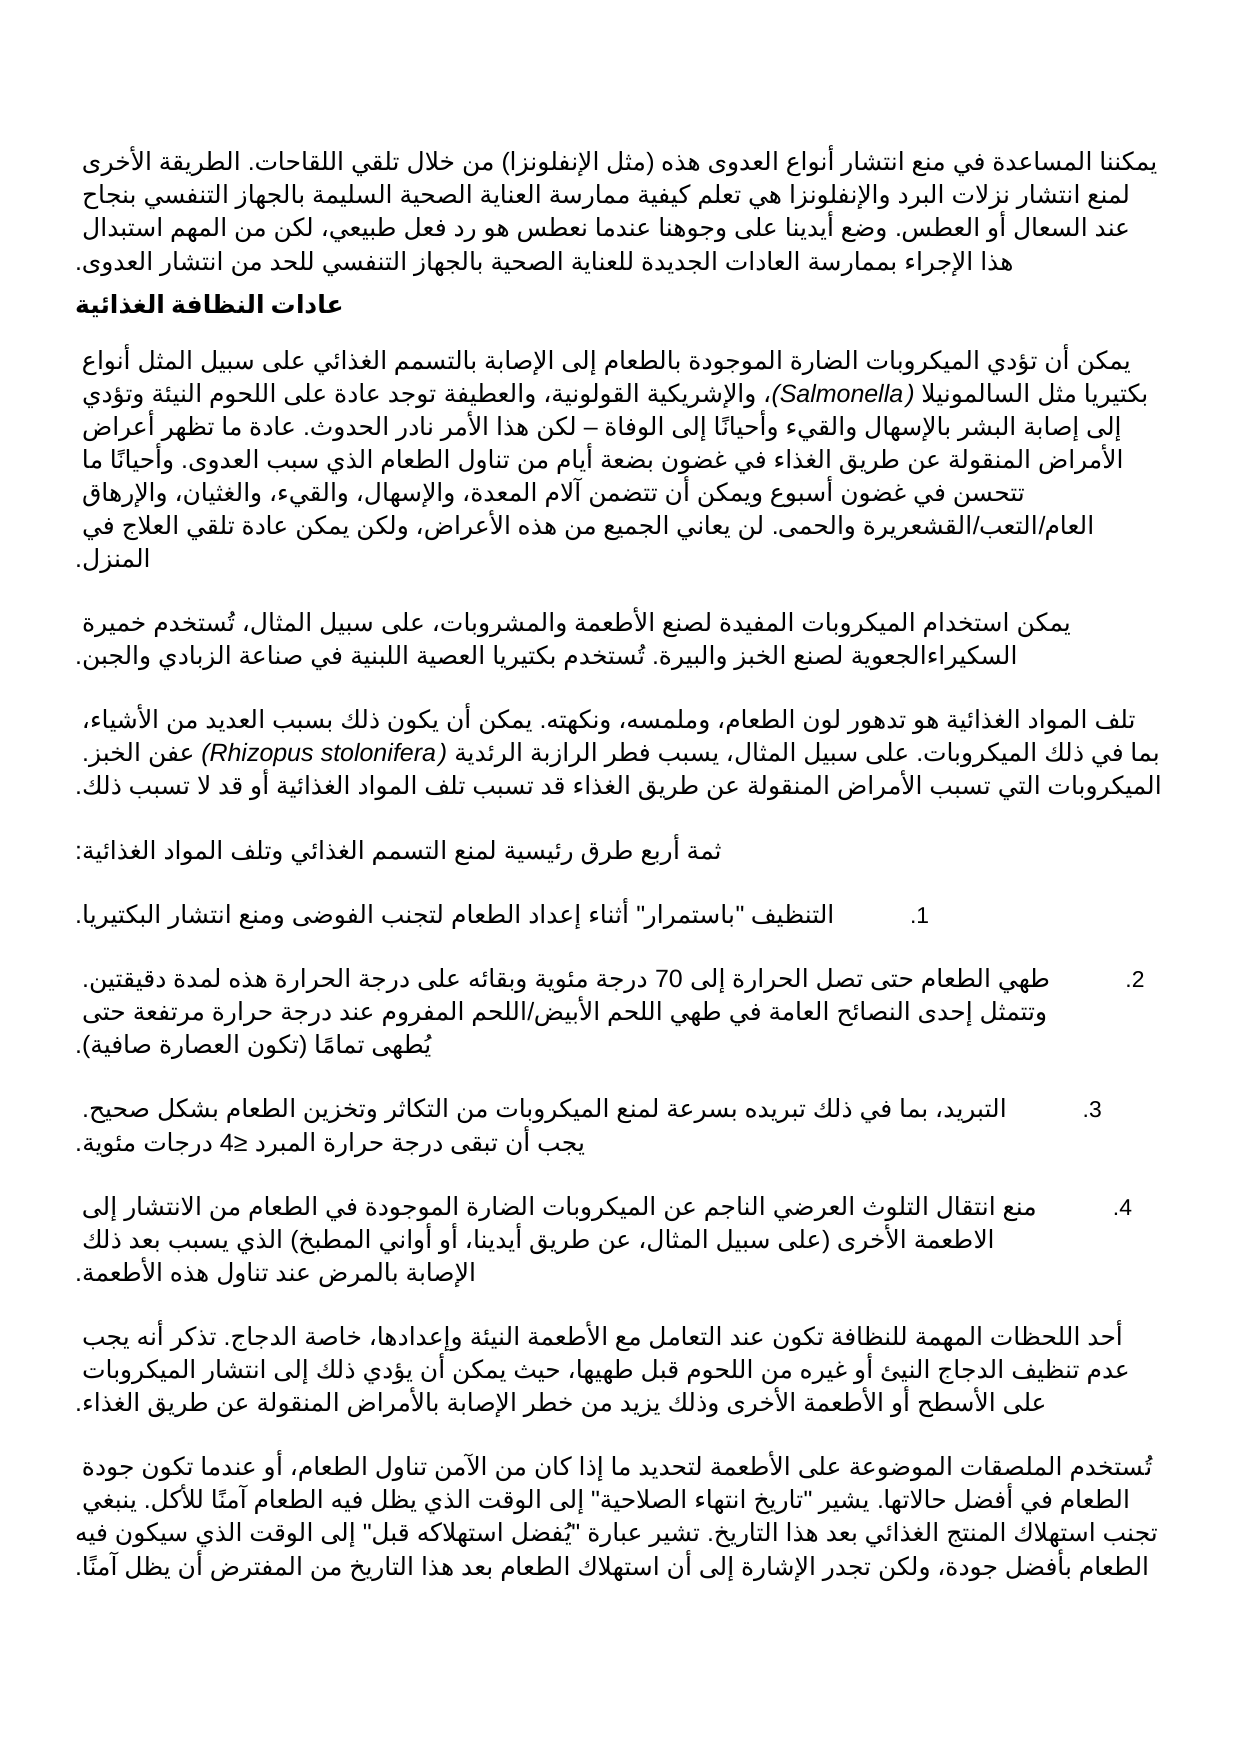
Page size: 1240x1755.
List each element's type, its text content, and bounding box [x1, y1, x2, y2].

subtitle عادات النظافة الغذائية [75, 290, 1164, 319]
text ثمة أربع طرق رئيسية لمنع التسمم الغذائي وتلف المواد الغذائية: [75, 836, 1164, 864]
list التبريد، بما في ذلك تبريده بسرعة لمنع الميكروبات من التكاثر وتخزين الطعام بشكل صحيح. يجب أن تبقى درجة حرارة المبرد ≤4 درجات مئوية. [75, 1094, 1127, 1156]
text يمكن استخدام الميكروبات المفيدة لصنع الأطعمة والمشروبات، على سبيل المثال، تُستخدم خميرة السكيراءالجعوية لصنع الخبز والبيرة. تُستخدم بكتيريا العصية اللبنية في صناعة الزبادي والجبن. [75, 608, 1164, 670]
list التنظيف "باستمرار" أثناء إعداد الطعام لتجنب الفوضى ومنع انتشار البكتيريا. [75, 900, 1127, 929]
text تلف المواد الغذائية هو تدهور لون الطعام، وملمسه، ونكهته. يمكن أن يكون ذلك بسبب العديد من الأشياء، بما في ذلك الميكروبات. على سبيل المثال، يسبب فطر الرازبة الرئدية (Rhizopus stolonifera) عفن الخبز. الميكروبات التي تسبب الأمراض المنقولة عن طريق الغذاء قد تسبب تلف المواد الغذائية أو قد لا تسبب ذلك. [75, 705, 1164, 800]
text يمكن أن تؤدي الميكروبات الضارة الموجودة بالطعام إلى الإصابة بالتسمم الغذائي على سبيل المثل أنواع بكتيريا مثل السالمونيلا (Salmonella)، والإشريكية القولونية، والعطيفة توجد عادة على اللحوم النيئة وتؤدي إلى إصابة البشر بالإسهال والقيء وأحيانًا إلى الوفاة – لكن هذا الأمر نادر الحدوث. عادة ما تظهر أعراض الأمراض المنقولة عن طريق الغذاء في غضون بضعة أيام من تناول الطعام الذي سبب العدوى. وأحيانًا ما تتحسن في غضون أسبوع ويمكن أن تتضمن آلام المعدة، والإسهال، والقيء، والغثيان، والإرهاق العام/التعب/القشعريرة والحمى. لن يعاني الجميع من هذه الأعراض، ولكن يمكن عادة تلقي العلاج في المنزل. [75, 346, 1164, 572]
list منع انتقال التلوث العرضي الناجم عن الميكروبات الضارة الموجودة في الطعام من الانتشار إلى الاطعمة الأخرى (على سبيل المثال، عن طريق أيدينا، أو أواني المطبخ) الذي يسبب بعد ذلك الإصابة بالمرض عند تناول هذه الأطعمة. [75, 1192, 1127, 1287]
list طهي الطعام حتى تصل الحرارة إلى 70 درجة مئوية وبقائه على درجة الحرارة هذه لمدة دقيقتين. وتتمثل إحدى النصائح العامة في طهي اللحم الأبيض/اللحم المفروم عند درجة حرارة مرتفعة حتى يُطهى تمامًا (تكون العصارة صافية). [75, 964, 1127, 1059]
text يمكننا المساعدة في منع انتشار أنواع العدوى هذه (مثل الإنفلونزا) من خلال تلقي اللقاحات. الطريقة الأخرى لمنع انتشار نزلات البرد والإنفلونزا هي تعلم كيفية ممارسة العناية الصحية السليمة بالجهاز التنفسي بنجاح عند السعال أو العطس. وضع أيدينا على وجوهنا عندما نعطس هو رد فعل طبيعي، لكن من المهم استبدال هذا الإجراء بممارسة العادات الجديدة للعناية الصحية بالجهاز التنفسي للحد من انتشار العدوى. [75, 147, 1164, 275]
text أحد اللحظات المهمة للنظافة تكون عند التعامل مع الأطعمة النيئة وإعدادها، خاصة الدجاج. تذكر أنه يجب عدم تنظيف الدجاج النيئ أو غيره من اللحوم قبل طهيها، حيث يمكن أن يؤدي ذلك إلى انتشار الميكروبات على الأسطح أو الأطعمة الأخرى وذلك يزيد من خطر الإصابة بالأمراض المنقولة عن طريق الغذاء. [75, 1322, 1164, 1417]
text تُستخدم الملصقات الموضوعة على الأطعمة لتحديد ما إذا كان من الآمن تناول الطعام، أو عندما تكون جودة الطعام في أفضل حالاتها. يشير "تاريخ انتهاء الصلاحية" إلى الوقت الذي يظل فيه الطعام آمنًا للأكل. ينبغي تجنب استهلاك المنتج الغذائي بعد هذا التاريخ. تشير عبارة "يُفضل استهلاكه قبل" إلى الوقت الذي سيكون فيه الطعام بأفضل جودة، ولكن تجدر الإشارة إلى أن استهلاك الطعام بعد هذا التاريخ من المفترض أن يظل آمنًا. [75, 1452, 1164, 1580]
